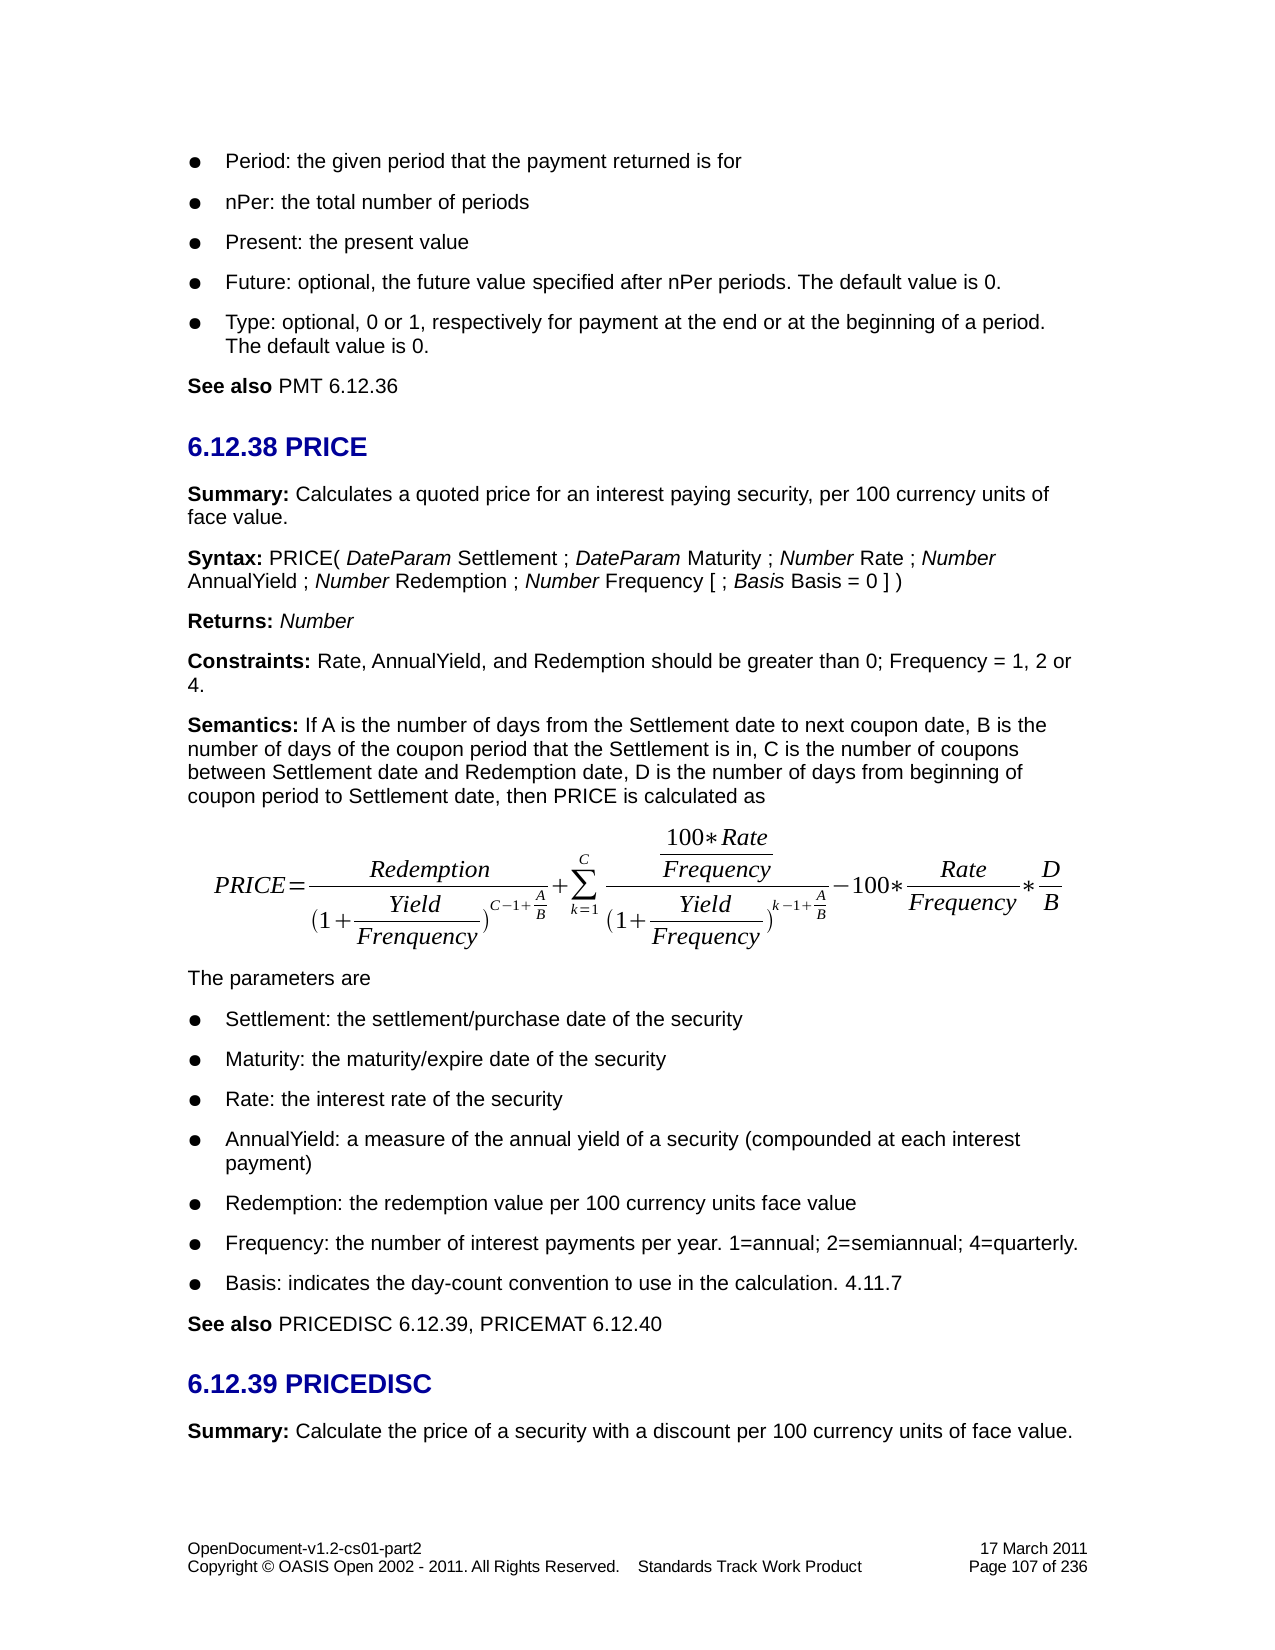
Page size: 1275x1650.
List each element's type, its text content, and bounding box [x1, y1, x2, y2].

text Summary: Calculates a quoted price for an interest paying security, per 100 currency units of face value. [187, 482, 1088, 529]
list Type: optional, 0 or 1, respectively for payment at the end or at the beginning of a period. The default value is 0. [187, 311, 1088, 358]
list Settlement: the settlement/purchase date of the security [187, 1007, 1088, 1031]
list Redemption: the redemption value per 100 currency units face value [187, 1191, 1088, 1215]
list nPer: the total number of periods [187, 190, 1088, 214]
list Period: the given period that the payment returned is for [187, 150, 1088, 173]
text The parameters are [187, 967, 1088, 990]
list AnnualYield: a measure of the annual yield of a security (compounded at each interest payment) [187, 1128, 1088, 1175]
subtitle PRICEDISC [187, 1369, 1088, 1399]
list Maturity: the maturity/expire date of the security [187, 1047, 1088, 1071]
list Basis: indicates the day-count convention to use in the calculation. 4.11.7 [187, 1272, 1088, 1295]
text See also PRICEDISC 6.12.39, PRICEMAT 6.12.40 [187, 1312, 1088, 1336]
text Syntax: PRICE( DateParam Settlement ; DateParam Maturity ; Number Rate ; Number AnnualYield ; Number Redemption ; Number Frequency [ ; Basis Basis = 0 ] ) [187, 546, 1088, 593]
text Returns: Number [187, 610, 1088, 633]
list Frequency: the number of interest payments per year. 1=annual; 2=semiannual; 4=quarterly. [187, 1232, 1088, 1255]
subtitle PRICE [187, 431, 1088, 461]
text Summary: Calculate the price of a security with a discount per 100 currency units of face value. [187, 1420, 1088, 1443]
text See also PMT 6.12.36 [187, 374, 1088, 398]
text Constraints: Rate, AnnualYield, and Redemption should be greater than 0; Frequency = 1, 2 or 4. [187, 650, 1088, 697]
list Rate: the interest rate of the security [187, 1087, 1088, 1111]
list Future: optional, the future value specified after nPer periods. The default value is 0. [187, 271, 1088, 294]
list Present: the present value [187, 230, 1088, 254]
text Semantics: If A is the number of days from the Settlement date to next coupon date, B is the number of days of the coupon period that the Settlement is in, C is the number of coupons between Settlement date and Redemption date, D is the number of days from beginning of coupon period to Settlement date, then PRICE is calculated as [187, 714, 1088, 808]
